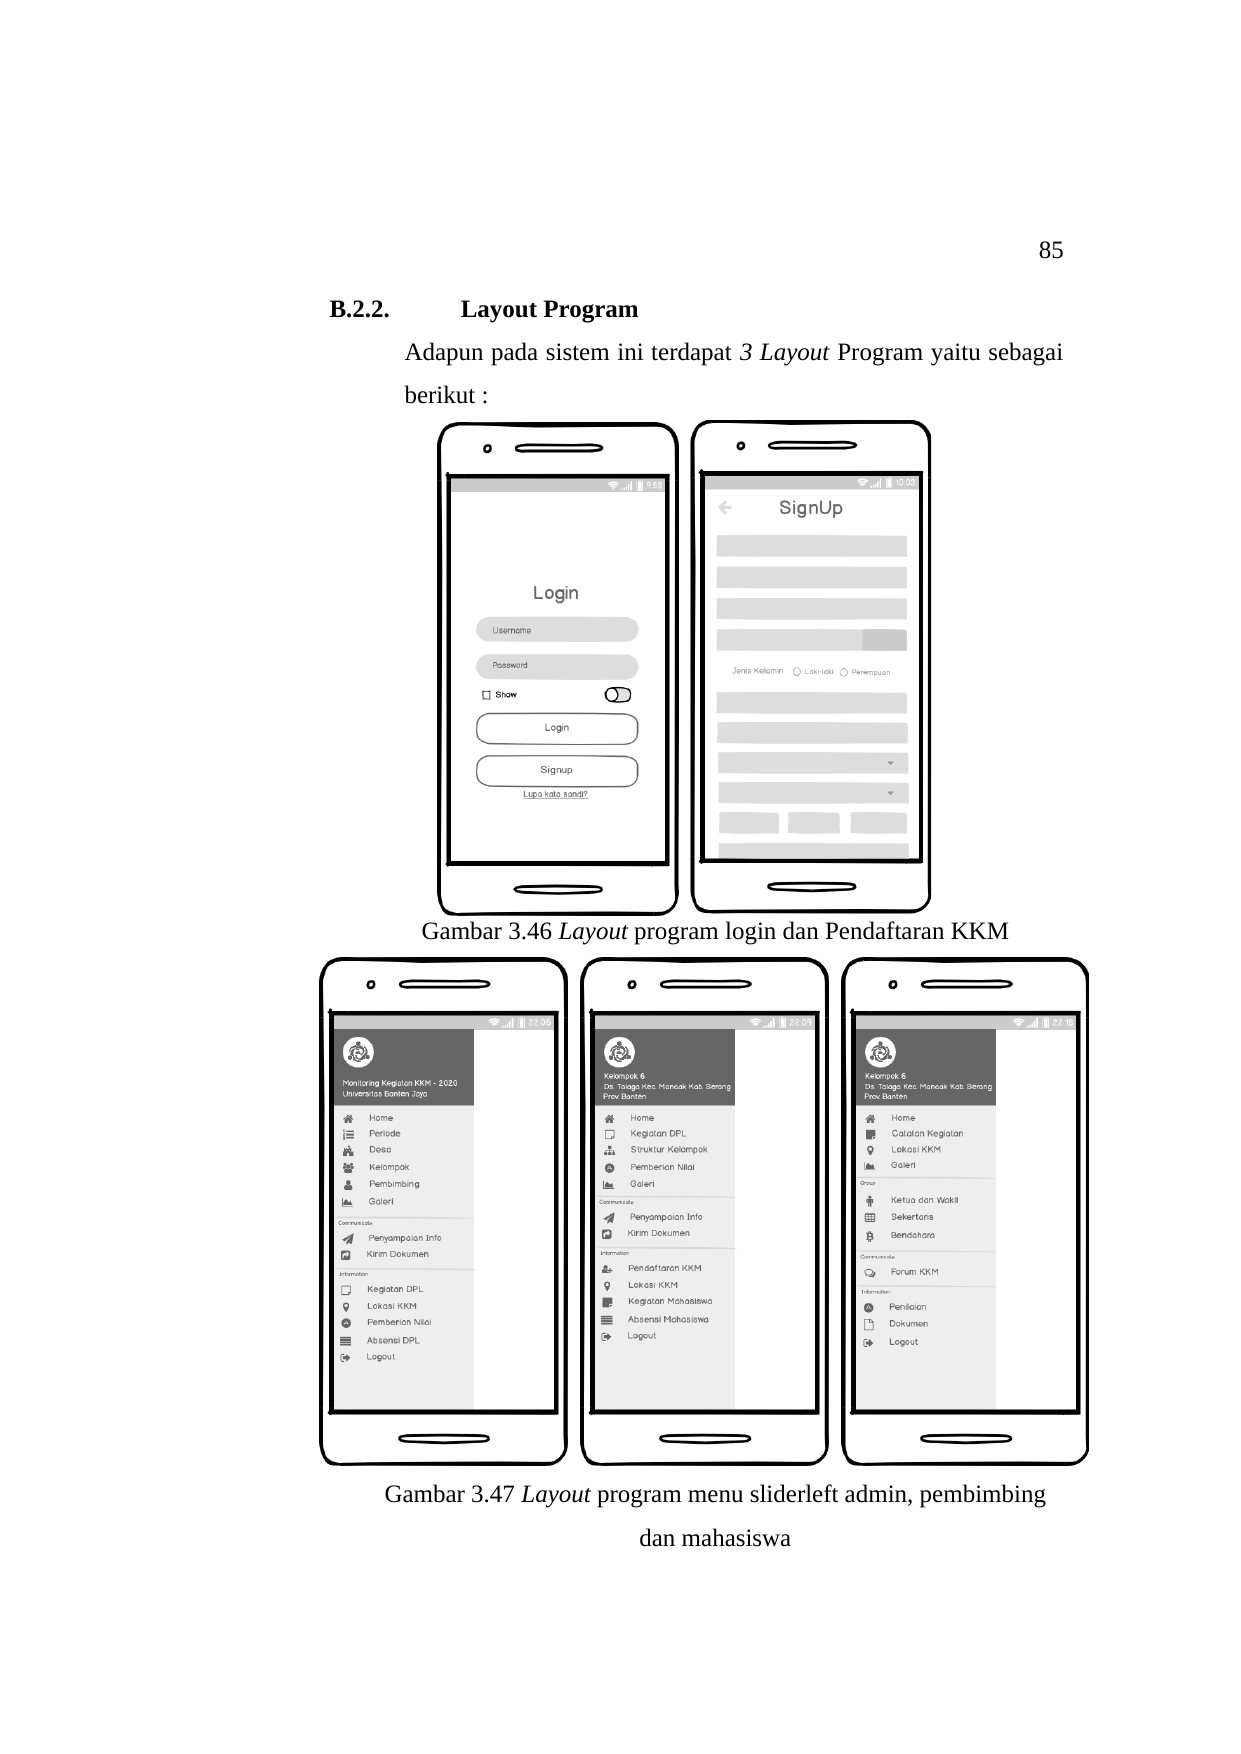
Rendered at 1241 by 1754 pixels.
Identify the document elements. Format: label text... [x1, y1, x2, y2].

text Gambar 3.47 Layout program menu sliderleft admin, pembimbing dan mahasiswa [367, 1466, 1063, 1551]
picture [318, 957, 1089, 1466]
text Gambar 3.46 Layout program login dan Pendaftaran KKM [367, 916, 1063, 944]
list Layout Program [329, 294, 1063, 322]
text Adapun pada sistem ini terdapat 3 Layout Program yaitu sebagai berikut : [404, 337, 1063, 409]
picture [436, 420, 932, 916]
